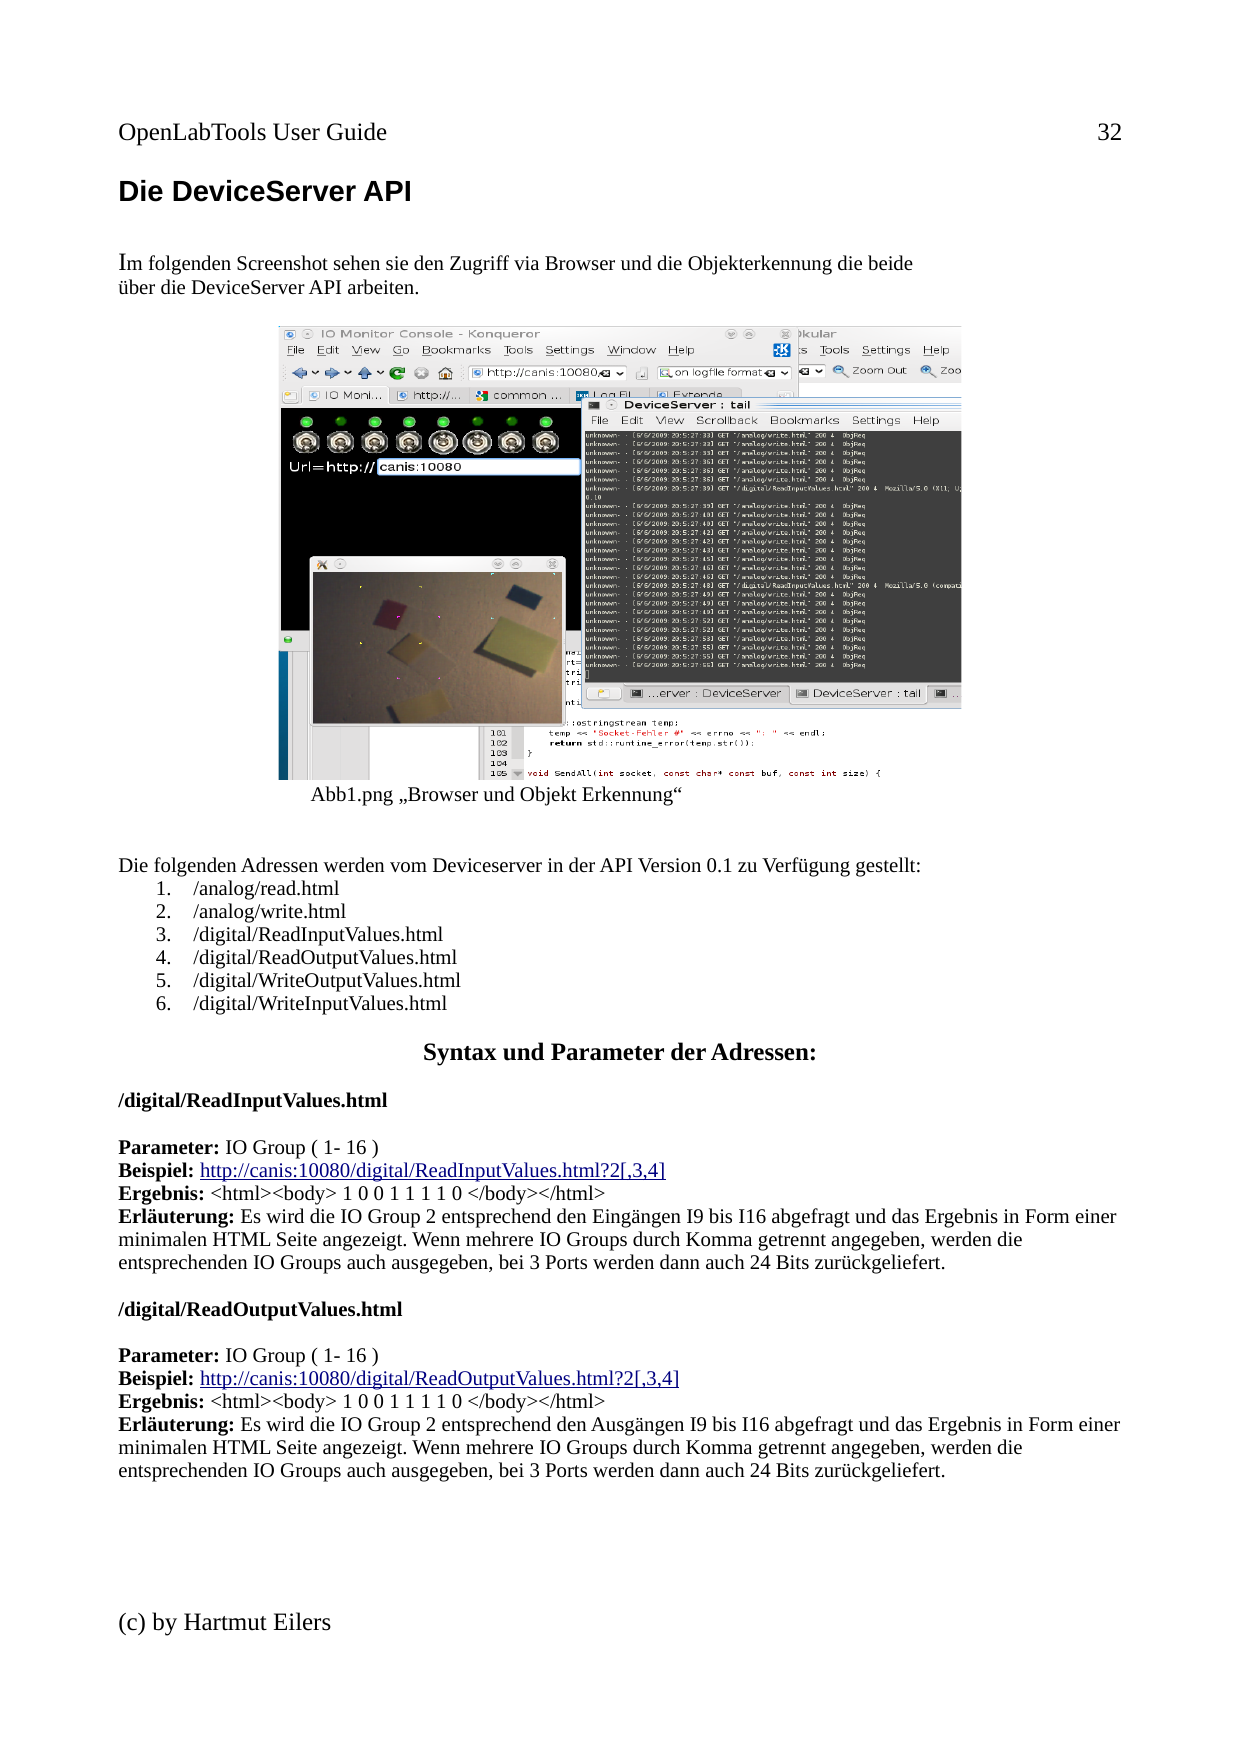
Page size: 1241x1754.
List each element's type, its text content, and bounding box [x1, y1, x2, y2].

text Parameter: IO Group ( 1- 16 ) [118, 1344, 1122, 1367]
text Abb1.png „Browser und Objekt Erkennung“ [118, 742, 1122, 807]
text Parameter: IO Group ( 1- 16 ) [118, 1136, 1122, 1159]
text Syntax und Parameter der Adressen: [118, 1038, 1122, 1066]
text Im folgenden Screenshot sehen sie den Zugriff via Browser und die Objekterkennung die beide [118, 248, 1122, 276]
text /digital/ReadOutputValues.html [118, 1297, 1122, 1321]
text über die DeviceServer API arbeiten. [118, 276, 1122, 299]
list /analog/write.html [156, 900, 1122, 923]
list /digital/ReadOutputValues.html [156, 946, 1122, 969]
text Beispiel: http://canis:10080/digital/ReadInputValues.html?2[,3,4] [118, 1159, 1122, 1182]
text Erläuterung: Es wird die IO Group 2 entsprechend den Ausgängen I9 bis I16 abgefragt und das Ergebnis in Form einer minimalen HTML Seite angezeigt. Wenn mehrere IO Groups durch Komma getrennt angegeben, werden die entsprechenden IO Groups auch ausgegeben, bei 3 Ports werden dann auch 24 Bits zurückgeliefert. [118, 1413, 1122, 1482]
text Ergebnis: <html><body> 1 0 0 1 1 1 1 0 </body></html> [118, 1182, 1122, 1205]
picture [278, 326, 962, 780]
text Erläuterung: Es wird die IO Group 2 entsprechend den Eingängen I9 bis I16 abgefragt und das Ergebnis in Form einer minimalen HTML Seite angezeigt. Wenn mehrere IO Groups durch Komma getrennt angegeben, werden die entsprechenden IO Groups auch ausgegeben, bei 3 Ports werden dann auch 24 Bits zurückgeliefert. [118, 1205, 1122, 1274]
text Ergebnis: <html><body> 1 0 0 1 1 1 1 0 </body></html> [118, 1390, 1122, 1413]
list /digital/WriteOutputValues.html [156, 969, 1122, 992]
list /analog/read.html [156, 877, 1122, 900]
subtitle Die DeviceServer API [118, 175, 1122, 208]
list /digital/ReadInputValues.html [156, 923, 1122, 946]
text Die folgenden Adressen werden vom Deviceserver in der API Version 0.1 zu Verfügung gestellt: [118, 853, 1122, 877]
list /digital/WriteInputValues.html [156, 992, 1122, 1015]
text Beispiel: http://canis:10080/digital/ReadOutputValues.html?2[,3,4] [118, 1367, 1122, 1390]
text /digital/ReadInputValues.html [118, 1089, 1122, 1112]
